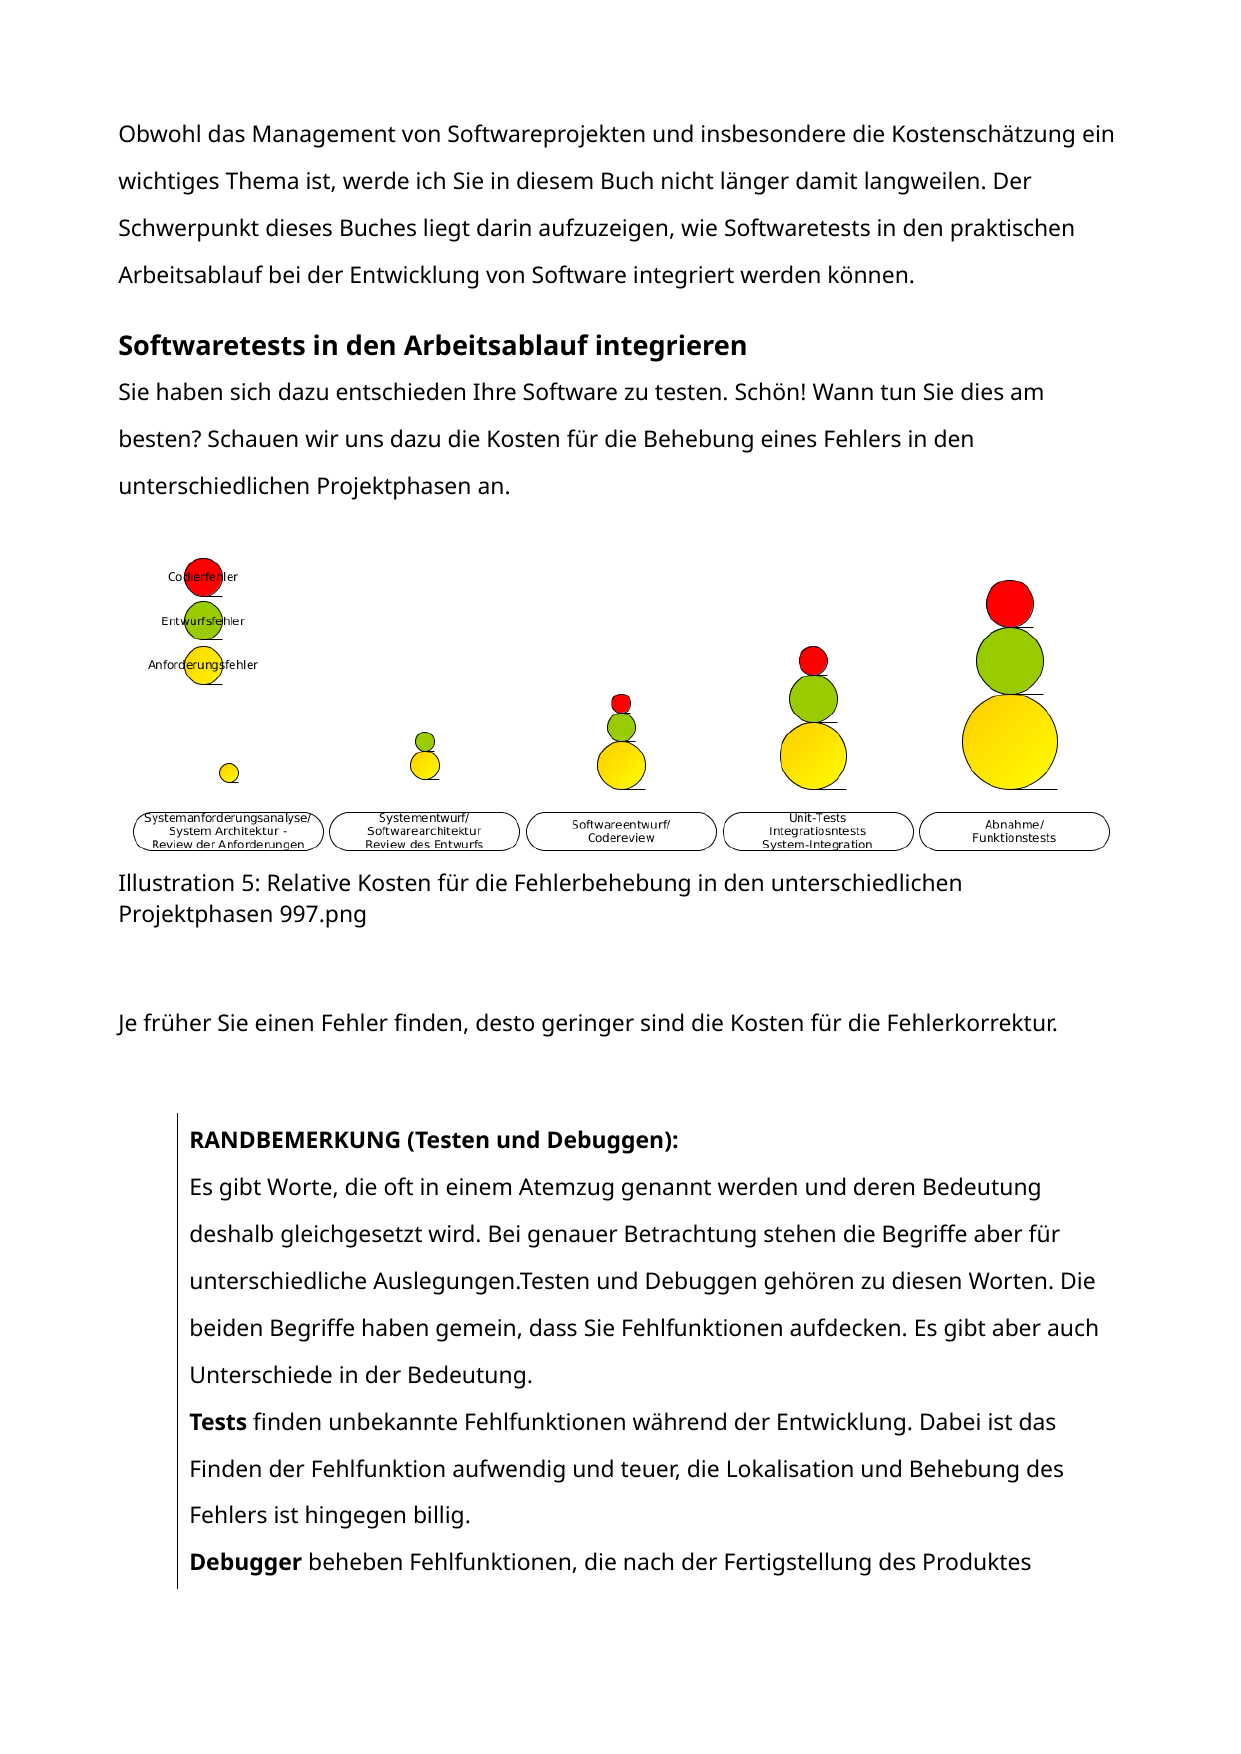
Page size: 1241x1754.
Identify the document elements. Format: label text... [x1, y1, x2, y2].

text Sie haben sich dazu entschieden Ihre Software zu testen. Schön! Wann tun Sie dies am besten? Schauen wir uns dazu die Kosten für die Behebung eines Fehlers in den unterschiedlichen Projektphasen an. [118, 376, 1122, 501]
text Obwohl das Management von Softwareprojekten und insbesondere die Kostenschätzung ein wichtiges Thema ist, werde ich Sie in diesem Buch nicht länger damit langweilen. Der Schwerpunkt dieses Buches liegt darin aufzuzeigen, wie Softwaretests in den praktischen Arbeitsablauf bei der Entwicklung von Software integriert werden können. [118, 118, 1122, 290]
text Illustration 5: Relative Kosten für die Fehlerbehebung in den unterschiedlichen Projektphasen 997.png [118, 867, 1122, 929]
text Je früher Sie einen Fehler finden, desto geringer sind die Kosten für die Fehlerkorrektur. [118, 1007, 1122, 1038]
text RANDBEMERKUNG (Testen und Debuggen): Es gibt Worte, die oft in einem Atemzug genannt werden und deren Bedeutung deshalb gleichgesetzt wird. Bei genauer Betrachtung stehen die Begriffe aber für unterschiedliche Auslegungen.Testen und Debuggen gehören zu diesen Worten. Die beiden Begriffe haben gemein, dass Sie Fehlfunktionen aufdecken. Es gibt aber auch Unterschiede in der Bedeutung. Tests finden unbekannte Fehlfunktionen während der Entwicklung. Dabei ist das Finden der Fehlfunktion aufwendig und teuer, die Lokalisation und Behebung des Fehlers ist hingegen billig. Debugger beheben Fehlfunktionen, die nach der Fertigstellung des Produktes [178, 1113, 1122, 1589]
subtitle Softwaretests in den Arbeitsablauf integrieren [118, 326, 1122, 363]
picture [118, 543, 1123, 867]
